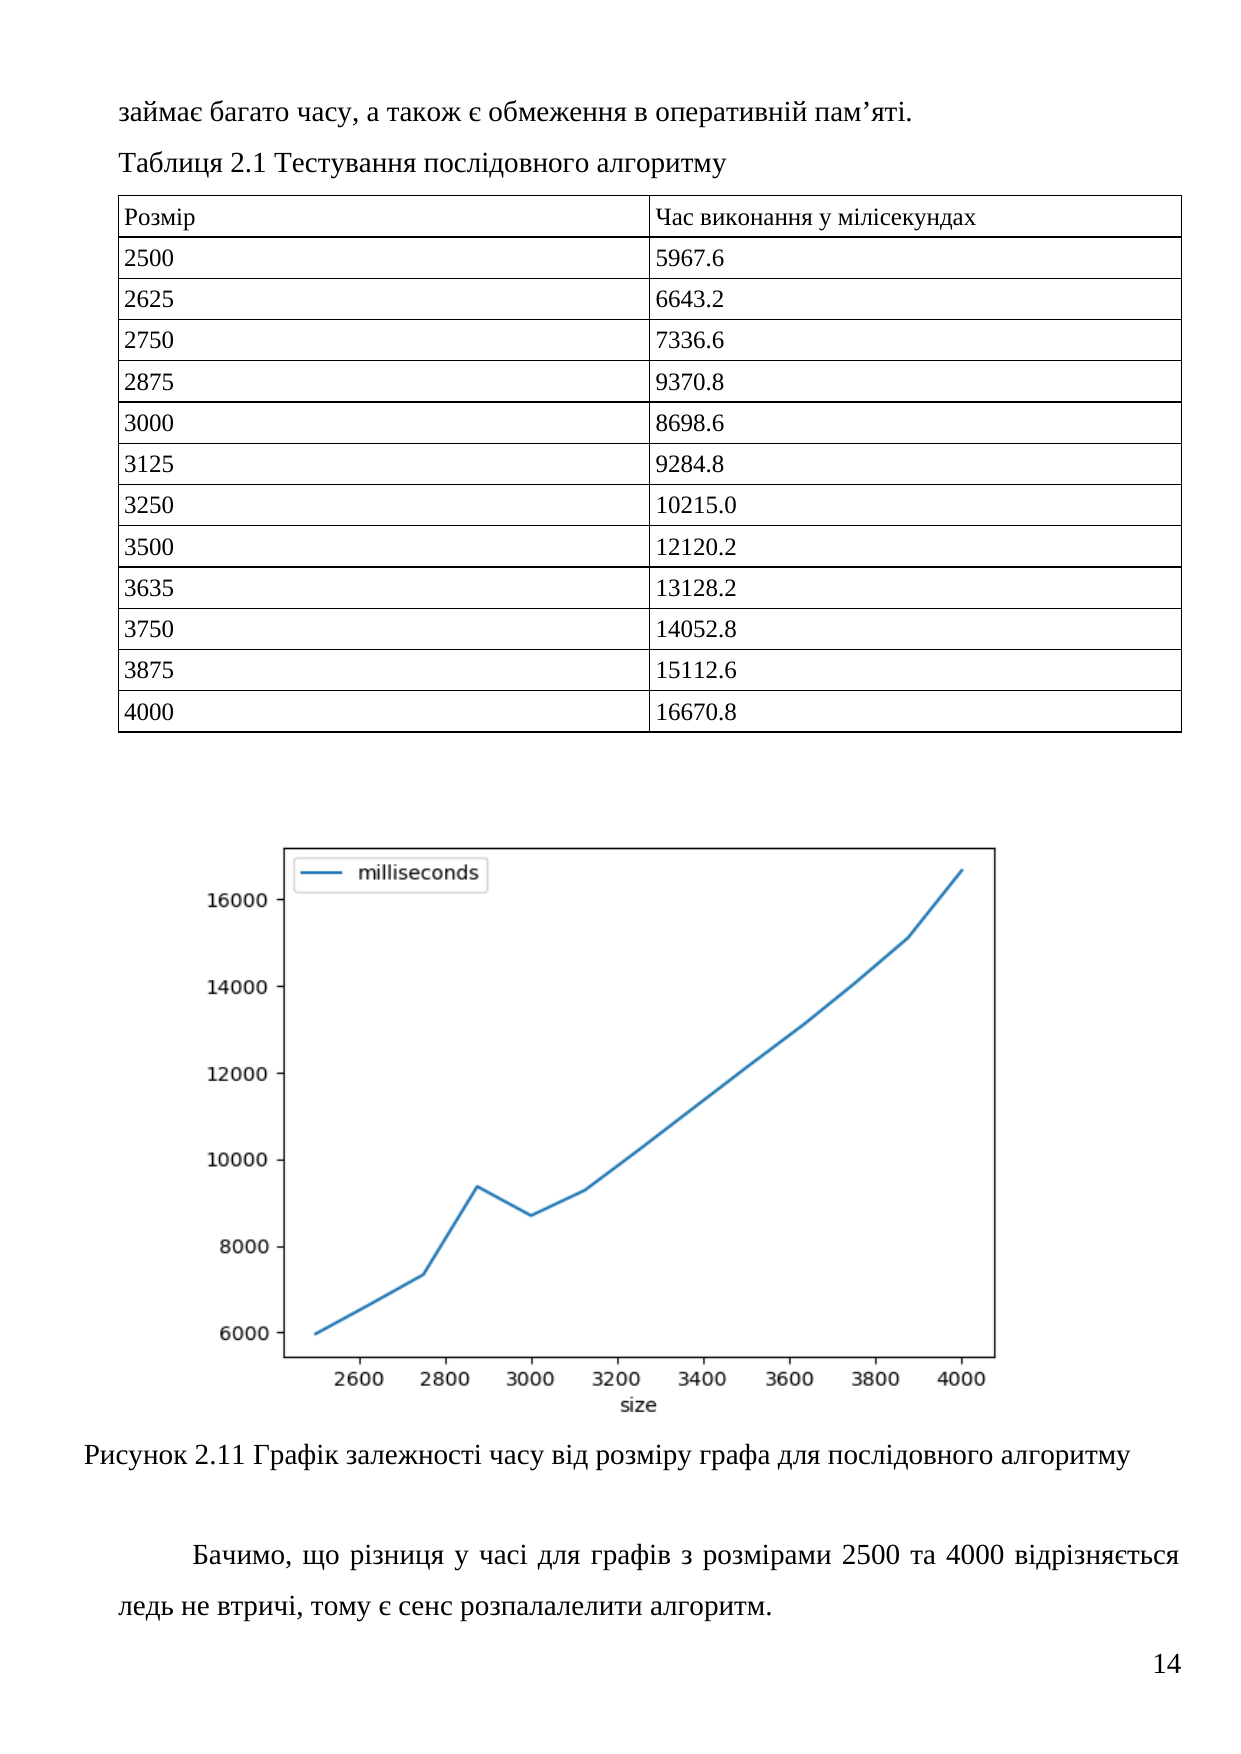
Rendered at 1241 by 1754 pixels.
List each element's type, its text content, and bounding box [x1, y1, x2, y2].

table_cell 7336.6 [650, 320, 1181, 360]
text займає багато часу, а також є обмеження в оперативній пам’яті. [118, 94, 1181, 128]
table_cell 13128.2 [650, 568, 1181, 608]
table_cell 3750 [119, 609, 649, 649]
table_cell 14052.8 [650, 609, 1181, 649]
table_cell 3125 [119, 444, 649, 484]
table_header Розмір [119, 196, 649, 236]
table_cell 12120.2 [650, 526, 1181, 566]
table_cell 9284.8 [650, 444, 1181, 484]
table_cell 2500 [119, 238, 649, 278]
table_cell 3875 [119, 650, 649, 690]
table_cell 16670.8 [650, 691, 1181, 731]
table_header Час виконання у мілісекундах [650, 196, 1181, 236]
table_cell 3635 [119, 568, 649, 608]
table_cell 3500 [119, 526, 649, 566]
table_cell 15112.6 [650, 650, 1181, 690]
table_cell 2625 [119, 279, 649, 319]
picture [169, 768, 1086, 1430]
table_cell 2875 [119, 361, 649, 401]
table_cell 6643.2 [650, 279, 1181, 319]
table_cell 8698.6 [650, 403, 1181, 443]
table_cell 9370.8 [650, 361, 1181, 401]
table_cell 4000 [119, 691, 649, 731]
list Тестування послідовного алгоритму [118, 145, 1181, 178]
table_cell 2750 [119, 320, 649, 360]
text Бачимо, що різниця у часі для графів з розмірами 2500 та 4000 відрізняється ледь не втричі, тому є сенс розпалалелити алгоритм. [118, 1537, 1181, 1621]
table_cell 5967.6 [650, 238, 1181, 278]
table_cell 3000 [119, 403, 649, 443]
table_cell 3250 [119, 485, 649, 525]
table_cell 10215.0 [650, 485, 1181, 525]
list Графік залежності часу від розміру графа для послідовного алгоритму [118, 1430, 1181, 1470]
